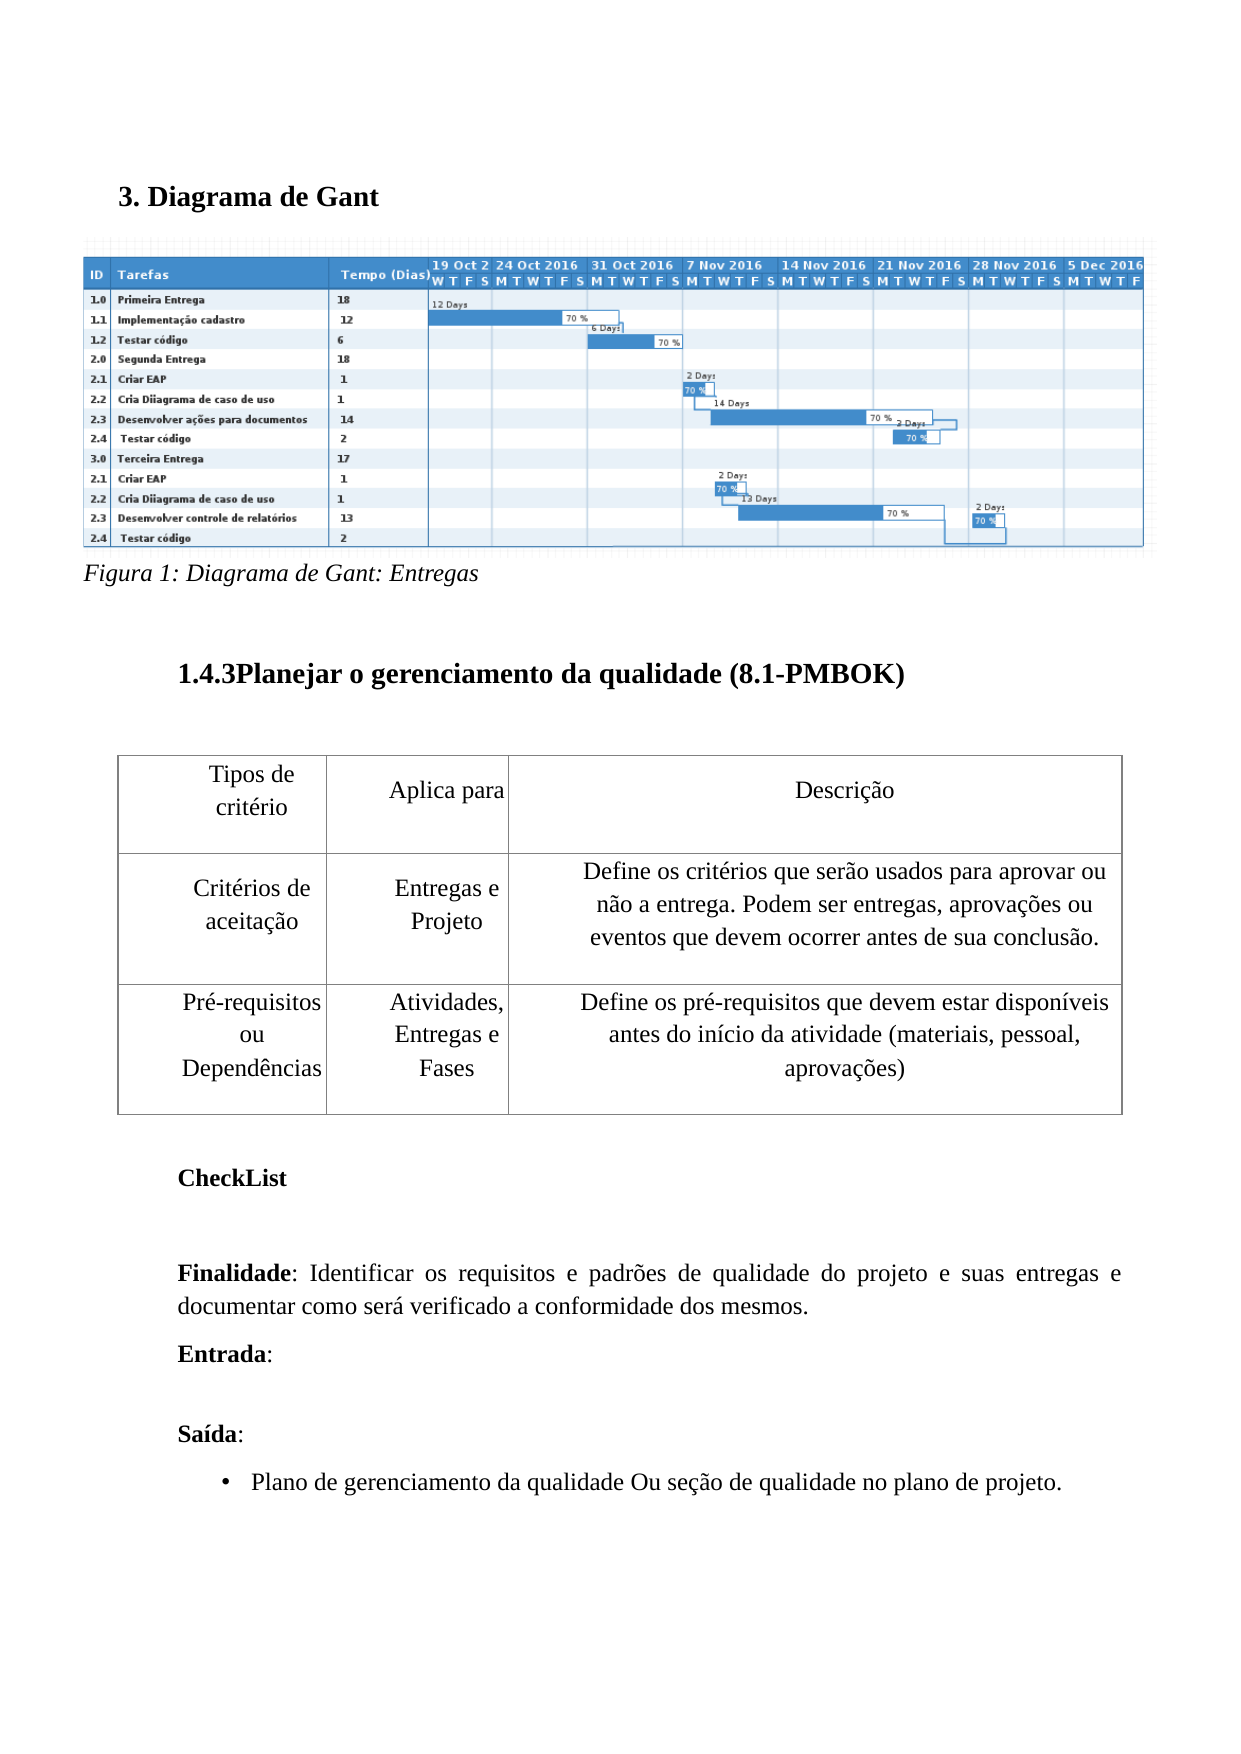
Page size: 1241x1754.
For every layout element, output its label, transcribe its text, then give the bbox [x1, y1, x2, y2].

text CheckList [177, 1163, 1122, 1192]
text Figura 1: Diagrama de Gant: Entregas [83, 558, 1157, 587]
table_cell Define os pré-requisitos que devem estar disponíveis antes do início da atividade (materiais, pessoal, aprovações) [509, 985, 1121, 1114]
text Entrada: [177, 1339, 1122, 1367]
table_cell Critérios de aceitação [119, 854, 326, 983]
table_cell Define os critérios que serão usados para aprovar ou não a entrega. Podem ser entregas, aprovações ou eventos que devem ocorrer antes de sua conclusão. [509, 854, 1121, 983]
list Plano de gerenciamento da qualidade Ou seção de qualidade no plano de projeto. [221, 1467, 1122, 1496]
table_header Aplica para [327, 756, 508, 853]
table_cell Pré-requisitos ou Dependências [119, 985, 326, 1114]
picture [83, 237, 1157, 558]
text Finalidade: Identificar os requisitos e padrões de qualidade do projeto e suas entregas e documentar como será verificado a conformidade dos mesmos. [177, 1258, 1122, 1320]
subtitle 1.4.3Planejar o gerenciamento da qualidade (8.1-PMBOK) [177, 656, 1122, 689]
table_cell Atividades, Entregas e Fases [327, 985, 508, 1114]
text Saída: [177, 1419, 1122, 1448]
table_header Descrição [509, 756, 1121, 853]
subtitle 3. Diagrama de Gant [118, 179, 1122, 212]
table_header Tipos de critério [119, 756, 326, 853]
table_cell Entregas e Projeto [327, 854, 508, 983]
